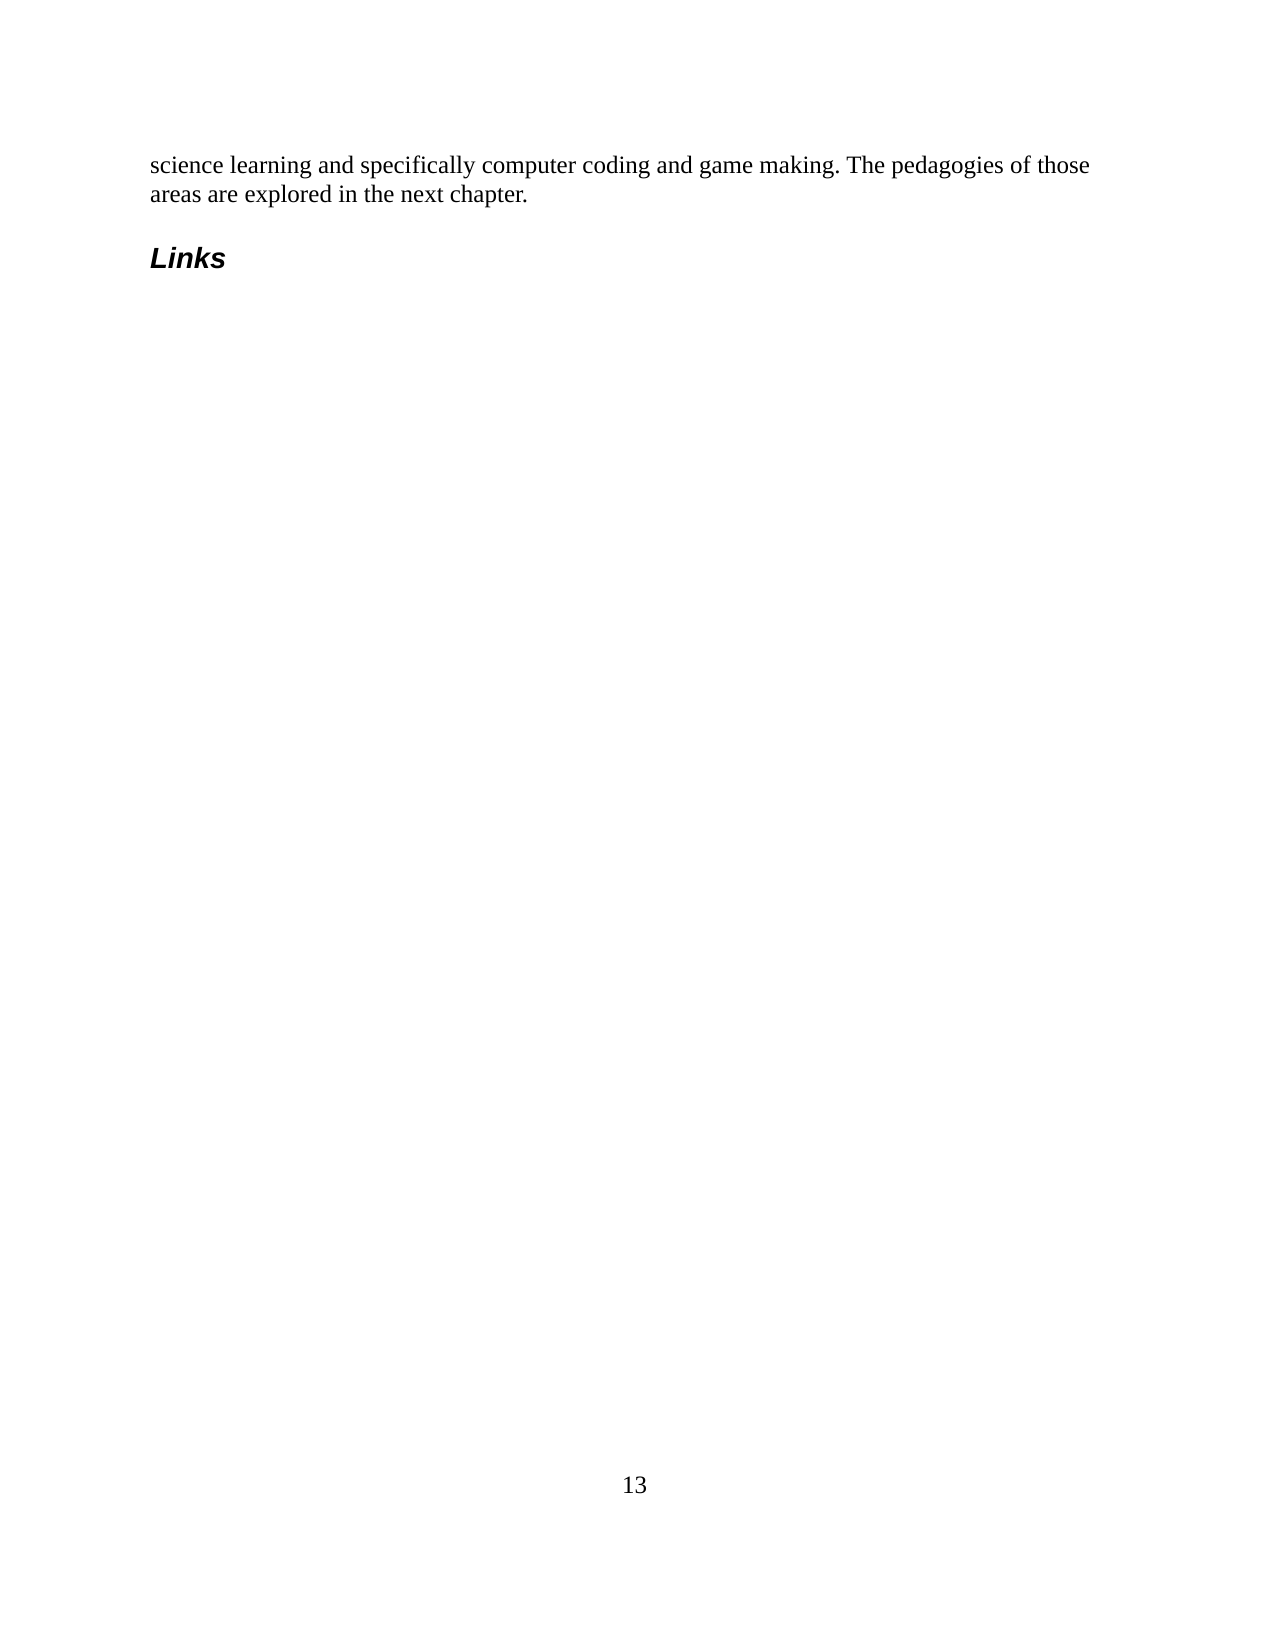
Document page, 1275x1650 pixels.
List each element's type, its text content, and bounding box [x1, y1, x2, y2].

subtitle Links [150, 241, 1125, 275]
text science learning and specifically computer coding and game making. The pedagogies of those areas are explored in the next chapter. [150, 150, 1125, 207]
